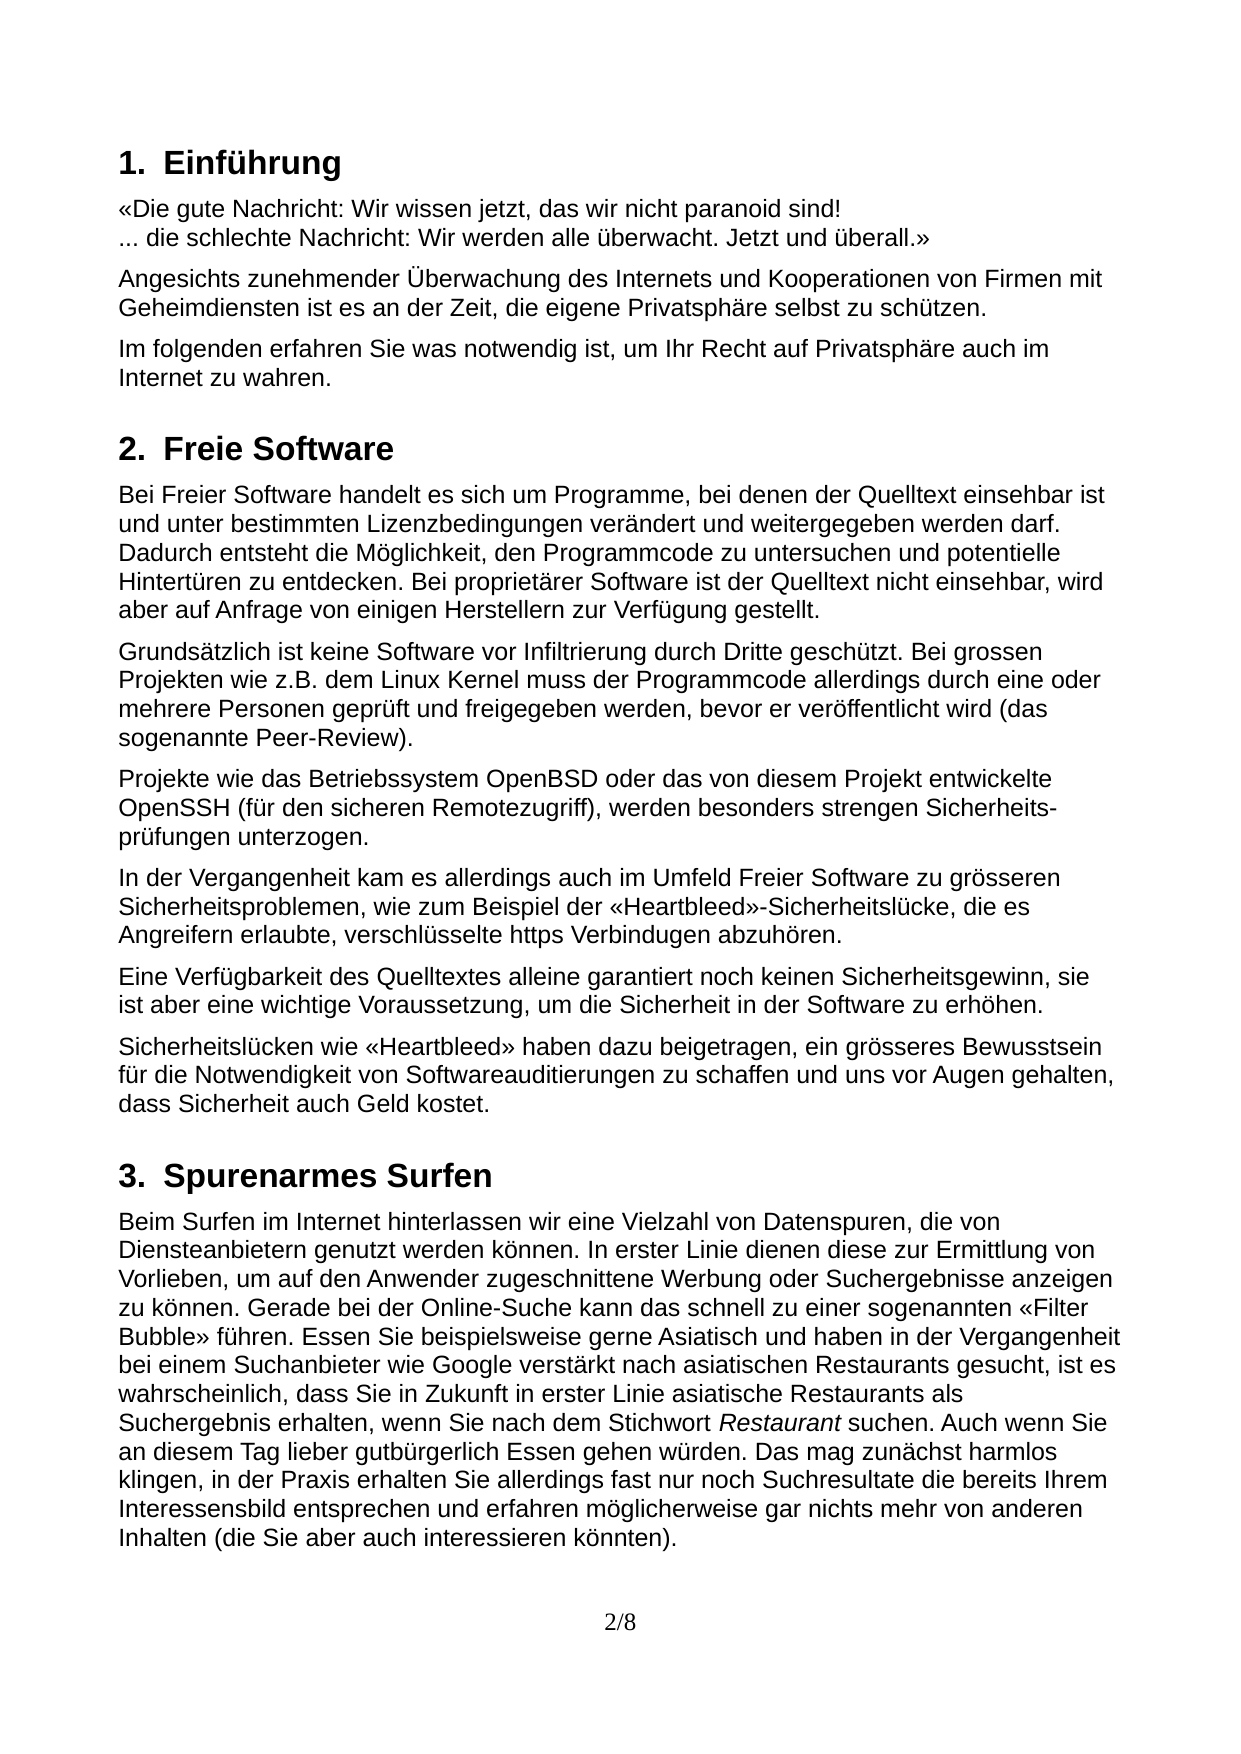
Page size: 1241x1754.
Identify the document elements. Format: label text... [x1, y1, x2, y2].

subtitle Spurenarmes Surfen [118, 1155, 1122, 1194]
text Angesichts zunehmender Überwachung des Internets und Kooperationen von Firmen mit Geheimdiensten ist es an der Zeit, die eigene Privatsphäre selbst zu schützen. [118, 264, 1122, 322]
text Sicherheitslücken wie «Heartbleed» haben dazu beigetragen, ein grösseres Bewusstsein für die Notwendigkeit von Softwareauditierungen zu schaffen und uns vor Augen gehalten, dass Sicherheit auch Geld kostet. [118, 1032, 1122, 1118]
text Grundsätzlich ist keine Software vor Infiltrierung durch Dritte geschützt. Bei grossen Projekten wie z.B. dem Linux Kernel muss der Programmcode allerdings durch eine oder mehrere Personen geprüft und freigegeben werden, bevor er veröffentlicht wird (das sogenannte Peer-Review). [118, 637, 1122, 752]
text Im folgenden erfahren Sie was notwendig ist, um Ihr Recht auf Privatsphäre auch im Internet zu wahren. [118, 334, 1122, 392]
subtitle Einführung [118, 143, 1122, 182]
text Beim Surfen im Internet hinterlassen wir eine Vielzahl von Datenspuren, die von Diensteanbietern genutzt werden können. In erster Linie dienen diese zur Ermittlung von Vorlieben, um auf den Anwender zugeschnittene Werbung oder Suchergebnisse anzeigen zu können. Gerade bei der Online-Suche kann das schnell zu einer sogenannten «Filter Bubble» führen. Essen Sie beispielsweise gerne Asiatisch und haben in der Vergangenheit bei einem Suchanbieter wie Google verstärkt nach asiatischen Restaurants gesucht, ist es wahrscheinlich, dass Sie in Zukunft in erster Linie asiatische Restaurants als Suchergebnis erhalten, wenn Sie nach dem Stichwort Restaurant suchen. Auch wenn Sie an diesem Tag lieber gutbürgerlich Essen gehen würden. Das mag zunächst harmlos klingen, in der Praxis erhalten Sie allerdings fast nur noch Suchresultate die bereits Ihrem Interessensbild entsprechen und erfahren möglicherweise gar nichts mehr von anderen Inhalten (die Sie aber auch interessieren könnten). [118, 1207, 1122, 1552]
text Projekte wie das Betriebssystem OpenBSD oder das von diesem Projekt entwickelte OpenSSH (für den sicheren Remotezugriff), werden besonders strengen Sicherheits-prüfungen unterzogen. [118, 764, 1122, 850]
text Eine Verfügbarkeit des Quelltextes alleine garantiert noch keinen Sicherheitsgewinn, sie ist aber eine wichtige Voraussetzung, um die Sicherheit in der Software zu erhöhen. [118, 962, 1122, 1019]
text «Die gute Nachricht: Wir wissen jetzt, das wir nicht paranoid sind! ... die schlechte Nachricht: Wir werden alle überwacht. Jetzt und überall.» [118, 194, 1122, 252]
subtitle Freie Software [118, 429, 1122, 468]
text In der Vergangenheit kam es allerdings auch im Umfeld Freier Software zu grösseren Sicherheitsproblemen, wie zum Beispiel der «Heartbleed»-Sicherheitslücke, die es Angreifern erlaubte, verschlüsselte https Verbindugen abzuhören. [118, 863, 1122, 949]
text Bei Freier Software handelt es sich um Programme, bei denen der Quelltext einsehbar ist und unter bestimmten Lizenzbedingungen verändert und weitergegeben werden darf. Dadurch entsteht die Möglichkeit, den Programmcode zu untersuchen und potentielle Hintertüren zu entdecken. Bei proprietärer Software ist der Quelltext nicht einsehbar, wird aber auf Anfrage von einigen Herstellern zur Verfügung gestellt. [118, 480, 1122, 624]
